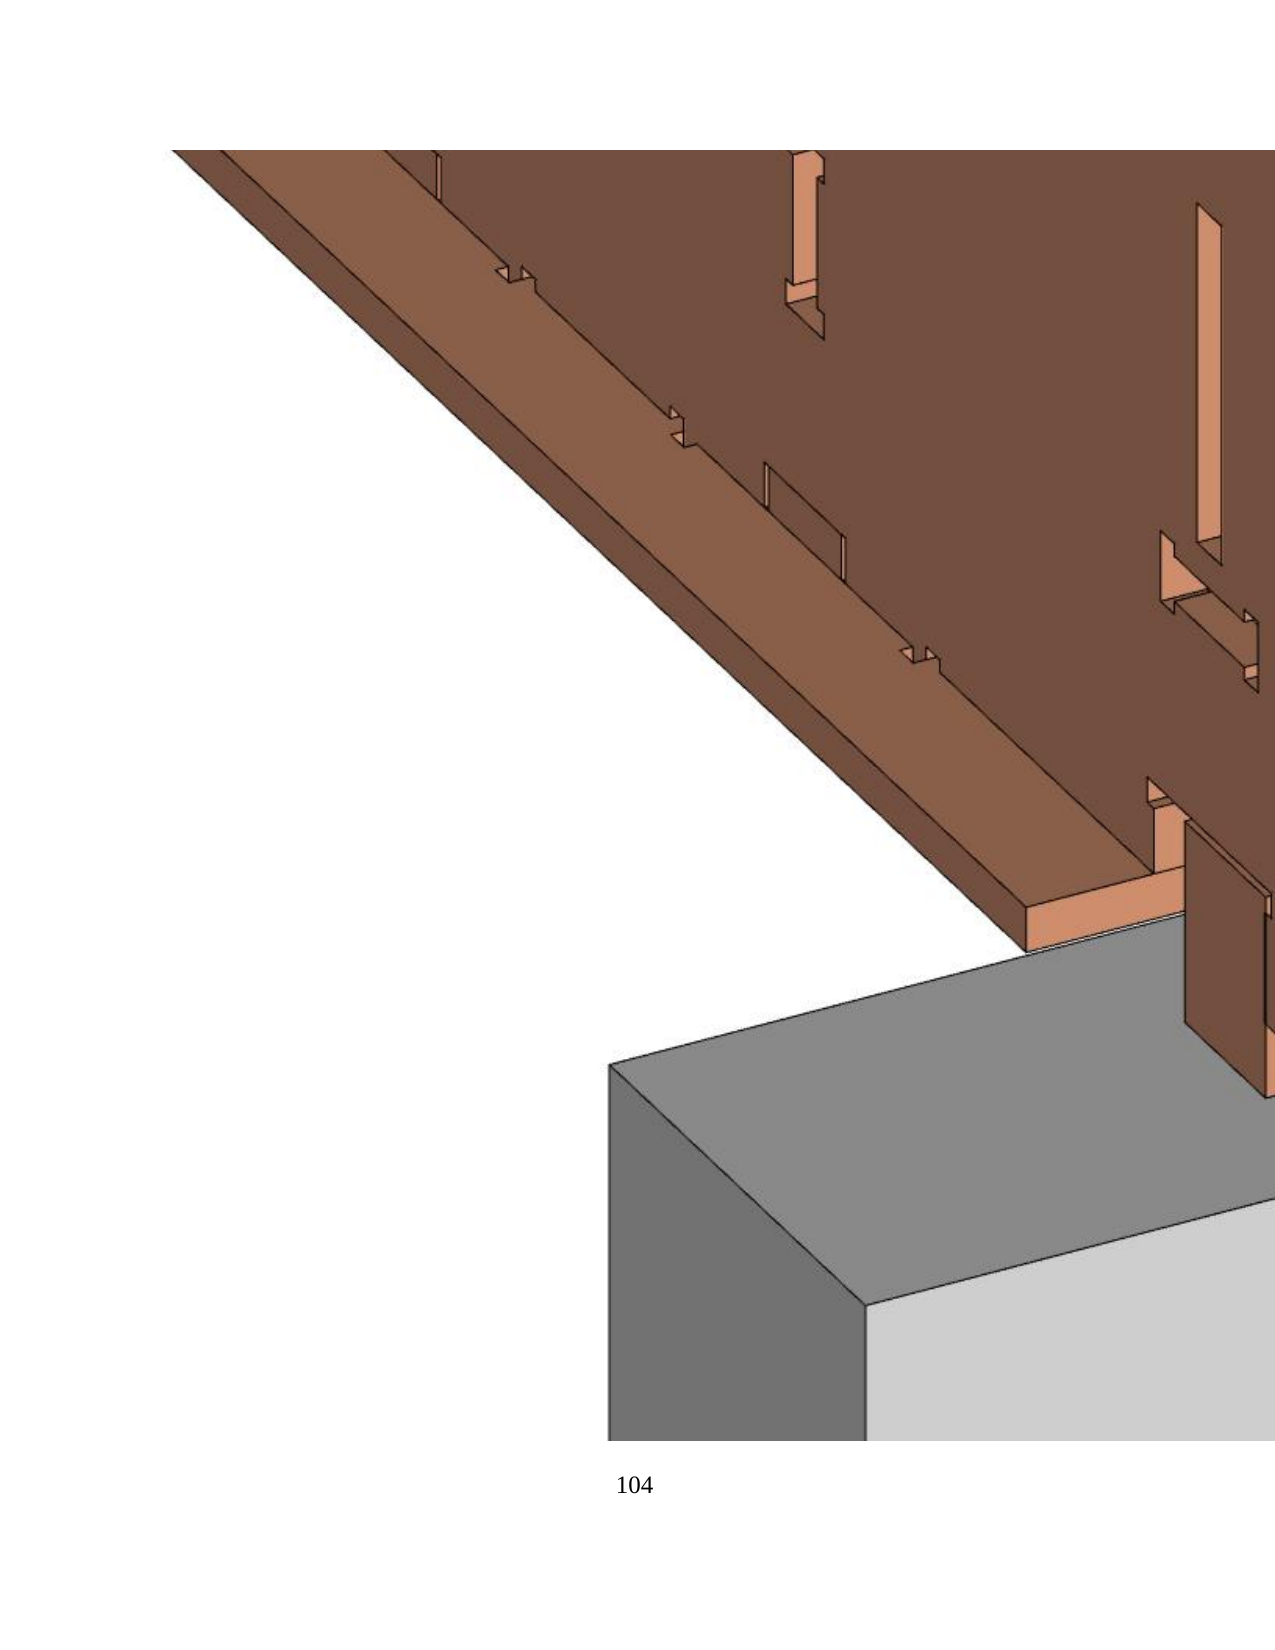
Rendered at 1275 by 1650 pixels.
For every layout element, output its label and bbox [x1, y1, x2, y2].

picture [150, 150, 1275, 1441]
